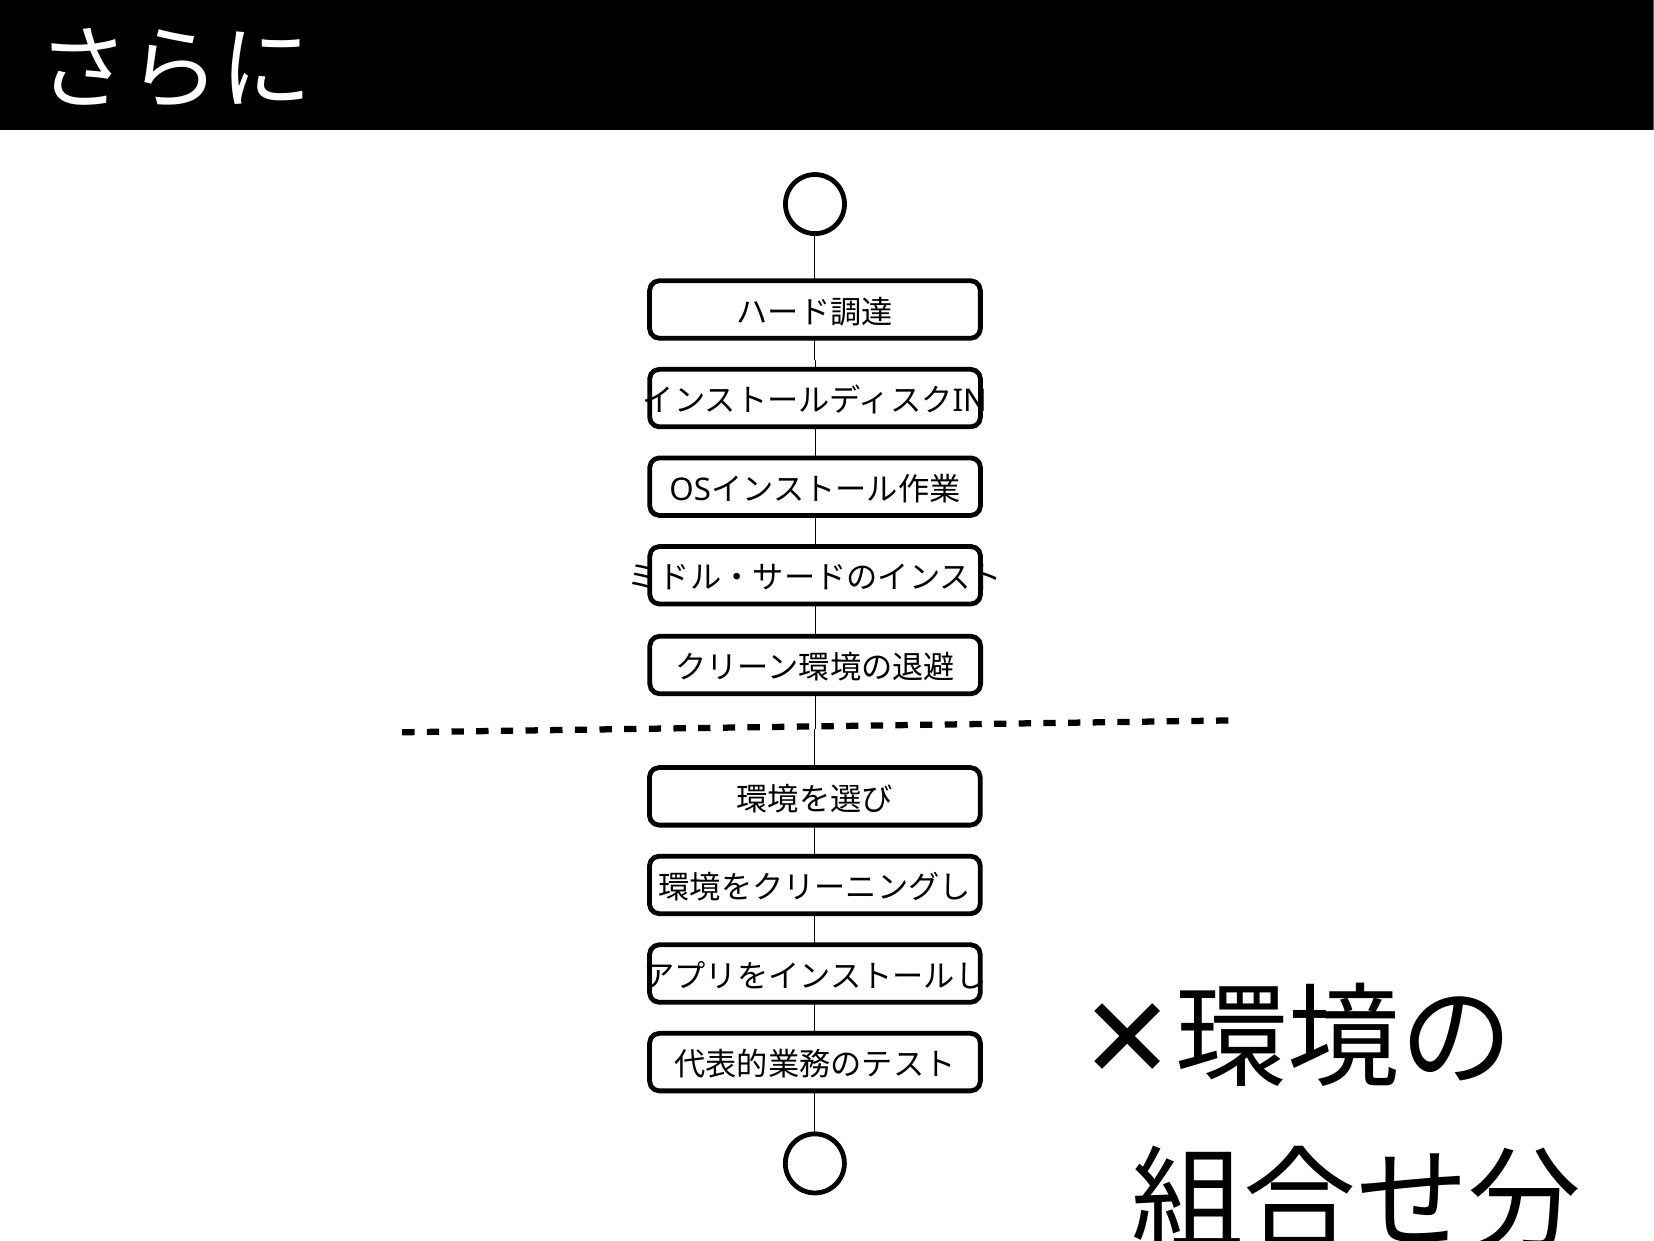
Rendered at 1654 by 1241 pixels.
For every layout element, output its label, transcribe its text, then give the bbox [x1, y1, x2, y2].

text_box [785, 1133, 845, 1193]
title さらに [22, 0, 1653, 130]
text_box 環境を選び [649, 767, 981, 826]
text_box ミドル・サードのインスト [649, 546, 981, 605]
text_box クリーン環境の退避 [649, 636, 981, 694]
text_box OSインストール作業 [649, 457, 981, 516]
text_box [785, 174, 845, 234]
list ✕環境の 組合せ分 [1009, 897, 1654, 1241]
text_box アプリをインストールし [649, 944, 981, 1003]
text_box 環境をクリーニングし [649, 856, 981, 914]
text_box ハード調達 [649, 280, 981, 339]
text_box 代表的業務のテスト [649, 1033, 981, 1091]
text_box インストールディスクIN [649, 369, 981, 427]
